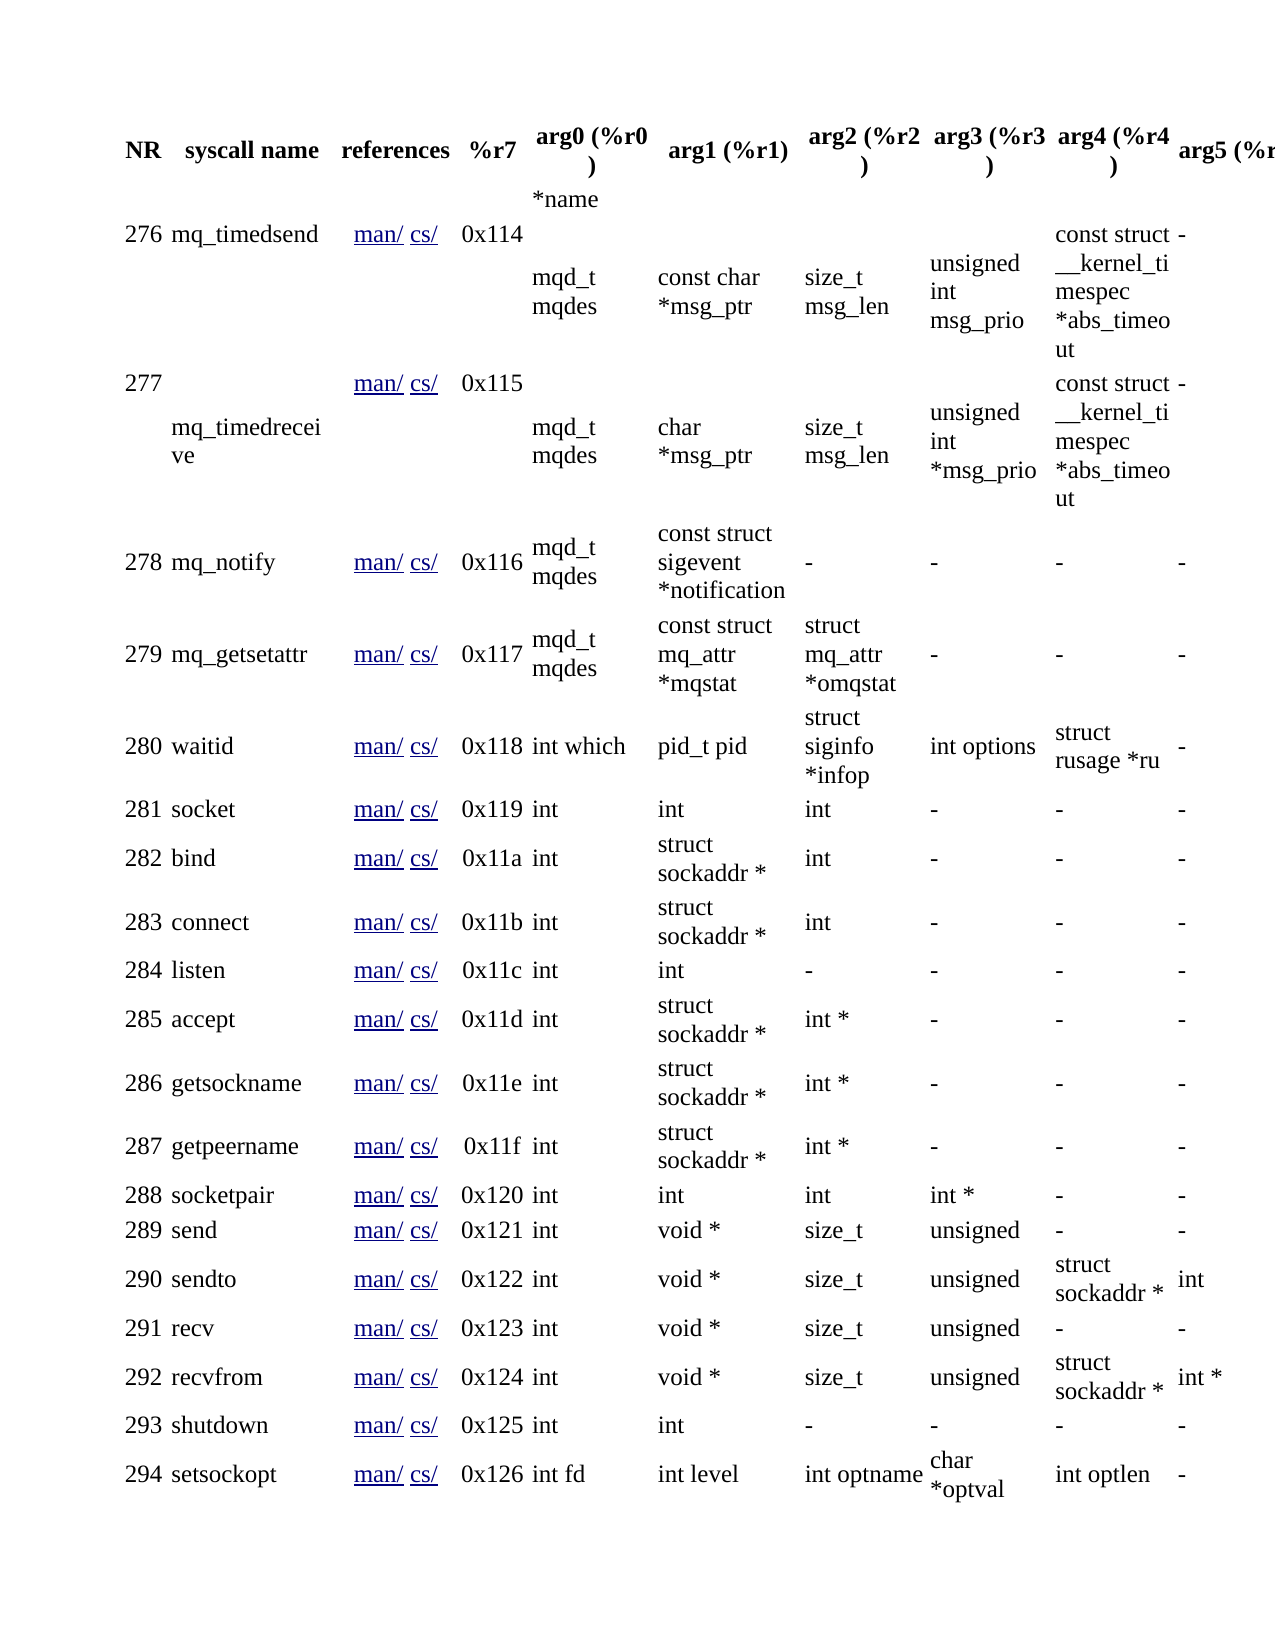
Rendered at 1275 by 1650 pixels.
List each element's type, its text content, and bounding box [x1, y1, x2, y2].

table_cell 0x126 [455, 1442, 529, 1506]
table_header arg4 (%r4) [1052, 118, 1175, 181]
table_cell - [1175, 515, 1275, 607]
table_cell int [802, 889, 927, 953]
table_cell 0x125 [455, 1408, 529, 1442]
table_cell getsockname [168, 1051, 336, 1114]
table_cell size_t msg_len [802, 216, 927, 366]
table_cell sendto [168, 1246, 336, 1310]
table_cell - [927, 181, 1052, 216]
table_cell int [655, 953, 802, 987]
table_cell - [1175, 987, 1275, 1051]
table_cell 285 [118, 987, 168, 1051]
table_cell 0x119 [455, 791, 529, 826]
table_cell mqd_t mqdes [529, 366, 655, 515]
table_cell int * [802, 987, 927, 1051]
table_cell struct sockaddr * [655, 1114, 802, 1177]
table_cell int level [655, 1442, 802, 1506]
table_cell man/ cs/ [336, 1051, 455, 1114]
table_cell 0x121 [455, 1212, 529, 1246]
table_cell man/ cs/ [336, 366, 455, 515]
table_cell 0x114 [455, 216, 529, 366]
table_cell man/ cs/ [336, 699, 455, 791]
table_cell socket [168, 791, 336, 826]
table_cell 282 [118, 826, 168, 889]
table_cell 0x118 [455, 699, 529, 791]
table_cell 279 [118, 607, 168, 699]
table_cell man/ cs/ [336, 515, 455, 607]
table_header arg5 (%r5) [1175, 118, 1275, 181]
table_cell int fd [529, 1442, 655, 1506]
table_cell - [927, 1114, 1052, 1177]
table_cell listen [168, 953, 336, 987]
table_cell - [1052, 1408, 1175, 1442]
table_cell int * [927, 1177, 1052, 1212]
table_cell int options [927, 699, 1052, 791]
table_cell struct sockaddr * [655, 826, 802, 889]
table_cell - [1052, 1310, 1175, 1344]
table_cell 0x123 [455, 1310, 529, 1344]
table_cell 284 [118, 953, 168, 987]
table_cell struct sockaddr * [1052, 1344, 1175, 1408]
table_cell [168, 181, 336, 216]
table_cell unsigned [927, 1344, 1052, 1408]
table_cell 288 [118, 1177, 168, 1212]
table_cell size_t msg_len [802, 366, 927, 515]
table_cell - [1175, 216, 1275, 366]
table_cell man/ cs/ [336, 1442, 455, 1506]
table_header arg0 (%r0) [529, 118, 655, 181]
table_cell struct siginfo *infop [802, 699, 927, 791]
table_cell size_t [802, 1246, 927, 1310]
table_cell int [1175, 1246, 1275, 1310]
table_cell unsigned [927, 1246, 1052, 1310]
table_cell - [802, 515, 927, 607]
table_cell man/ cs/ [336, 1408, 455, 1442]
table_cell man/ cs/ [336, 1114, 455, 1177]
table_cell int [529, 1344, 655, 1408]
table_cell - [927, 889, 1052, 953]
table_cell int [529, 987, 655, 1051]
table_cell - [927, 607, 1052, 699]
table_cell 293 [118, 1408, 168, 1442]
table_header %r7 [455, 118, 529, 181]
table_cell const struct sigevent *notification [655, 515, 802, 607]
table_cell const struct mq_attr *mqstat [655, 607, 802, 699]
table_cell char *optval [927, 1442, 1052, 1506]
table_cell bind [168, 826, 336, 889]
table_cell pid_t pid [655, 699, 802, 791]
table_cell - [1052, 607, 1175, 699]
table_cell 291 [118, 1310, 168, 1344]
table_cell - [927, 515, 1052, 607]
table_cell - [1175, 889, 1275, 953]
table_header references [336, 118, 455, 181]
table_cell unsigned int msg_prio [927, 216, 1052, 366]
table_cell const char *msg_ptr [655, 216, 802, 366]
table_cell const struct __kernel_timespec *abs_timeout [1052, 366, 1175, 515]
table_cell 0x11c [455, 953, 529, 987]
table_cell accept [168, 987, 336, 1051]
table_cell - [1175, 826, 1275, 889]
table_cell - [1052, 1051, 1175, 1114]
table_header syscall name [168, 118, 336, 181]
table_cell 278 [118, 515, 168, 607]
table_cell 0x122 [455, 1246, 529, 1310]
table_cell int * [802, 1051, 927, 1114]
table_cell 290 [118, 1246, 168, 1310]
table_cell int [529, 826, 655, 889]
table_cell int [529, 1051, 655, 1114]
table_cell - [1052, 987, 1175, 1051]
table_cell 0x117 [455, 607, 529, 699]
table_cell - [1052, 826, 1175, 889]
table_cell - [1175, 953, 1275, 987]
table_cell 0x11a [455, 826, 529, 889]
table_cell mq_timedreceive [168, 366, 336, 515]
table_cell man/ cs/ [336, 607, 455, 699]
table_cell int [529, 791, 655, 826]
table_cell int optname [802, 1442, 927, 1506]
table_cell 0x120 [455, 1177, 529, 1212]
table_cell mq_notify [168, 515, 336, 607]
table_cell 0x11b [455, 889, 529, 953]
table_cell struct sockaddr * [1052, 1246, 1175, 1310]
table_cell 0x115 [455, 366, 529, 515]
table_cell - [927, 826, 1052, 889]
table_cell int [802, 1177, 927, 1212]
table_cell int * [802, 1114, 927, 1177]
table_header arg2 (%r2) [802, 118, 927, 181]
table_cell 0x11f [455, 1114, 529, 1177]
table_cell int which [529, 699, 655, 791]
table_cell waitid [168, 699, 336, 791]
table_cell shutdown [168, 1408, 336, 1442]
table_cell - [927, 953, 1052, 987]
table_cell connect [168, 889, 336, 953]
table_cell 280 [118, 699, 168, 791]
table_cell 276 [118, 216, 168, 366]
table_cell int [529, 1212, 655, 1246]
table_cell man/ cs/ [336, 1177, 455, 1212]
table_cell - [1052, 889, 1175, 953]
table_cell void * [655, 1212, 802, 1246]
table_cell [118, 181, 168, 216]
table_cell - [1052, 953, 1175, 987]
table_cell man/ cs/ [336, 791, 455, 826]
table_cell - [1175, 366, 1275, 515]
table_cell - [927, 1408, 1052, 1442]
table_cell - [1175, 607, 1275, 699]
table_cell - [655, 181, 802, 216]
table_cell - [1175, 791, 1275, 826]
table_cell int [529, 953, 655, 987]
table_cell - [927, 987, 1052, 1051]
table_cell - [1052, 181, 1175, 216]
table_cell 281 [118, 791, 168, 826]
table_cell mqd_t mqdes [529, 607, 655, 699]
table_cell struct mq_attr *omqstat [802, 607, 927, 699]
table_cell 292 [118, 1344, 168, 1408]
table_cell struct sockaddr * [655, 987, 802, 1051]
table_cell - [1052, 1114, 1175, 1177]
table_cell struct rusage *ru [1052, 699, 1175, 791]
table_cell int [529, 1408, 655, 1442]
table_cell int [802, 826, 927, 889]
table_cell unsigned [927, 1212, 1052, 1246]
table_cell 287 [118, 1114, 168, 1177]
table_cell int [529, 1177, 655, 1212]
table_cell setsockopt [168, 1442, 336, 1506]
table_cell socketpair [168, 1177, 336, 1212]
table_cell 289 [118, 1212, 168, 1246]
table_cell int [655, 1408, 802, 1442]
table_cell recvfrom [168, 1344, 336, 1408]
table_cell - [1175, 1310, 1275, 1344]
table_cell int [529, 1310, 655, 1344]
table_cell void * [655, 1344, 802, 1408]
table_cell int [529, 1114, 655, 1177]
table_cell - [1175, 699, 1275, 791]
table_cell man/ cs/ [336, 826, 455, 889]
table_cell mqd_t mqdes [529, 216, 655, 366]
table_cell man/ cs/ [336, 216, 455, 366]
table_cell struct sockaddr * [655, 889, 802, 953]
table_cell - [1175, 1442, 1275, 1506]
table_cell *name [529, 181, 655, 216]
table_cell - [1175, 1114, 1275, 1177]
table_cell - [1175, 1177, 1275, 1212]
table_cell - [1175, 1408, 1275, 1442]
table_cell int [655, 791, 802, 826]
table_cell man/ cs/ [336, 1246, 455, 1310]
table_cell 283 [118, 889, 168, 953]
table_cell send [168, 1212, 336, 1246]
table_cell 0x11d [455, 987, 529, 1051]
table_cell man/ cs/ [336, 889, 455, 953]
table_cell man/ cs/ [336, 953, 455, 987]
table_cell size_t [802, 1212, 927, 1246]
table_cell - [1052, 515, 1175, 607]
table_cell - [802, 953, 927, 987]
table_cell 0x11e [455, 1051, 529, 1114]
table_cell int * [1175, 1344, 1275, 1408]
table_cell - [1175, 1051, 1275, 1114]
table_cell int optlen [1052, 1442, 1175, 1506]
table_cell int [802, 791, 927, 826]
table_cell unsigned int *msg_prio [927, 366, 1052, 515]
table_cell void * [655, 1310, 802, 1344]
table_cell 0x124 [455, 1344, 529, 1408]
table_cell const struct __kernel_timespec *abs_timeout [1052, 216, 1175, 366]
table_cell int [529, 889, 655, 953]
table_cell size_t [802, 1310, 927, 1344]
table_cell - [1175, 181, 1275, 216]
table_cell unsigned [927, 1310, 1052, 1344]
table_cell 286 [118, 1051, 168, 1114]
table_cell - [927, 791, 1052, 826]
table_header arg3 (%r3) [927, 118, 1052, 181]
table_cell mqd_t mqdes [529, 515, 655, 607]
table_cell - [1175, 1212, 1275, 1246]
table_cell 0x116 [455, 515, 529, 607]
table_cell int [529, 1246, 655, 1310]
table_cell - [1052, 1177, 1175, 1212]
table_cell - [802, 1408, 927, 1442]
table_cell - [927, 1051, 1052, 1114]
table_cell [336, 181, 455, 216]
table_cell getpeername [168, 1114, 336, 1177]
table_cell - [1052, 1212, 1175, 1246]
table_cell man/ cs/ [336, 1344, 455, 1408]
table_cell mq_getsetattr [168, 607, 336, 699]
table_cell man/ cs/ [336, 987, 455, 1051]
table_cell [455, 181, 529, 216]
table_cell char *msg_ptr [655, 366, 802, 515]
table_cell 294 [118, 1442, 168, 1506]
table_cell 277 [118, 366, 168, 515]
table_header arg1 (%r1) [655, 118, 802, 181]
table_cell man/ cs/ [336, 1212, 455, 1246]
table_cell struct sockaddr * [655, 1051, 802, 1114]
table_cell - [1052, 791, 1175, 826]
table_cell recv [168, 1310, 336, 1344]
table_cell int [655, 1177, 802, 1212]
table_cell - [802, 181, 927, 216]
table_cell mq_timedsend [168, 216, 336, 366]
table_cell size_t [802, 1344, 927, 1408]
table_header NR [118, 118, 168, 181]
table_cell void * [655, 1246, 802, 1310]
table_cell man/ cs/ [336, 1310, 455, 1344]
